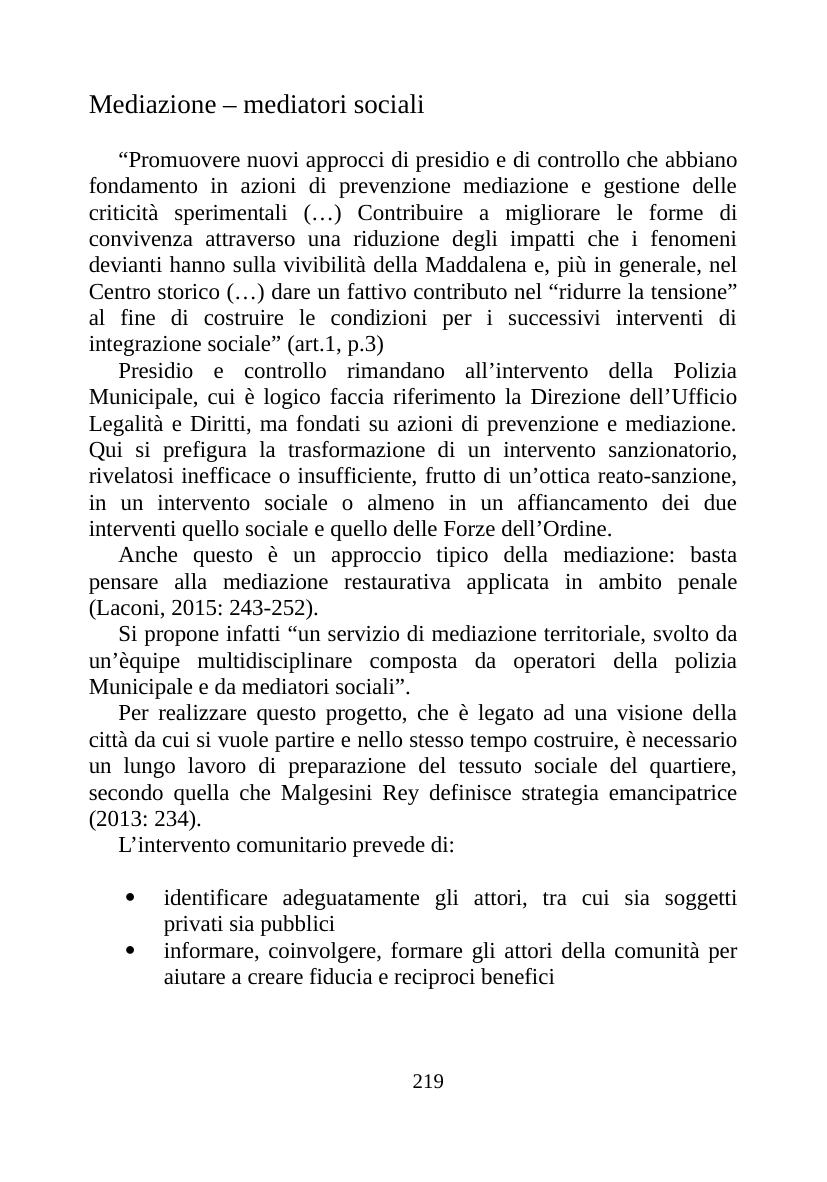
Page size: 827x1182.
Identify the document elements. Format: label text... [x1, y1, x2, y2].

text Anche questo è un approccio tipico della mediazione: basta pensare alla mediazione restaurativa applicata in ambito penale (Laconi, 2015: 243-252). [88, 541, 738, 620]
text Presidio e controllo rimandano all’intervento della Polizia Municipale, cui è logico faccia riferimento la Direzione dell’Ufficio Legalità e Diritti, ma fondati su azioni di prevenzione e mediazione. Qui si prefigura la trasformazione di un intervento sanzionatorio, rivelatosi inefficace o insufficiente, frutto di un’ottica reato-sanzione, in un intervento sociale o almeno in un affiancamento dei due interventi quello sociale e quello delle Forze dell’Ordine. [88, 357, 738, 541]
list informare, coinvolgere, formare gli attori della comunità per aiutare a creare fiducia e reciproci benefici [126, 937, 738, 989]
text Si propone infatti “un servizio di mediazione territoriale, svolto da un’èquipe multidisciplinare composta da operatori della polizia Municipale e da mediatori sociali”. [88, 620, 738, 699]
text Per realizzare questo progetto, che è legato ad una visione della città da cui si vuole partire e nello stesso tempo costruire, è necessario un lungo lavoro di preparazione del tessuto sociale del quartiere, secondo quella che Malgesini Rey definisce strategia emancipatrice (2013: 234). [88, 699, 738, 831]
text “Promuovere nuovi approcci di presidio e di controllo che abbiano fondamento in azioni di prevenzione mediazione e gestione delle criticità sperimentali (…) Contribuire a migliorare le forme di convivenza attraverso una riduzione degli impatti che i fenomeni devianti hanno sulla vivibilità della Maddalena e, più in generale, nel Centro storico (…) dare un fattivo contributo nel “ridurre la tensione” al fine di costruire le condizioni per i successivi interventi di integrazione sociale” (art.1, p.3) [88, 146, 738, 357]
list identificare adeguatamente gli attori, tra cui sia soggetti privati sia pubblici [126, 884, 738, 937]
text L’intervento comunitario prevede di: [88, 831, 738, 858]
subtitle Mediazione – mediatori sociali [88, 88, 738, 120]
